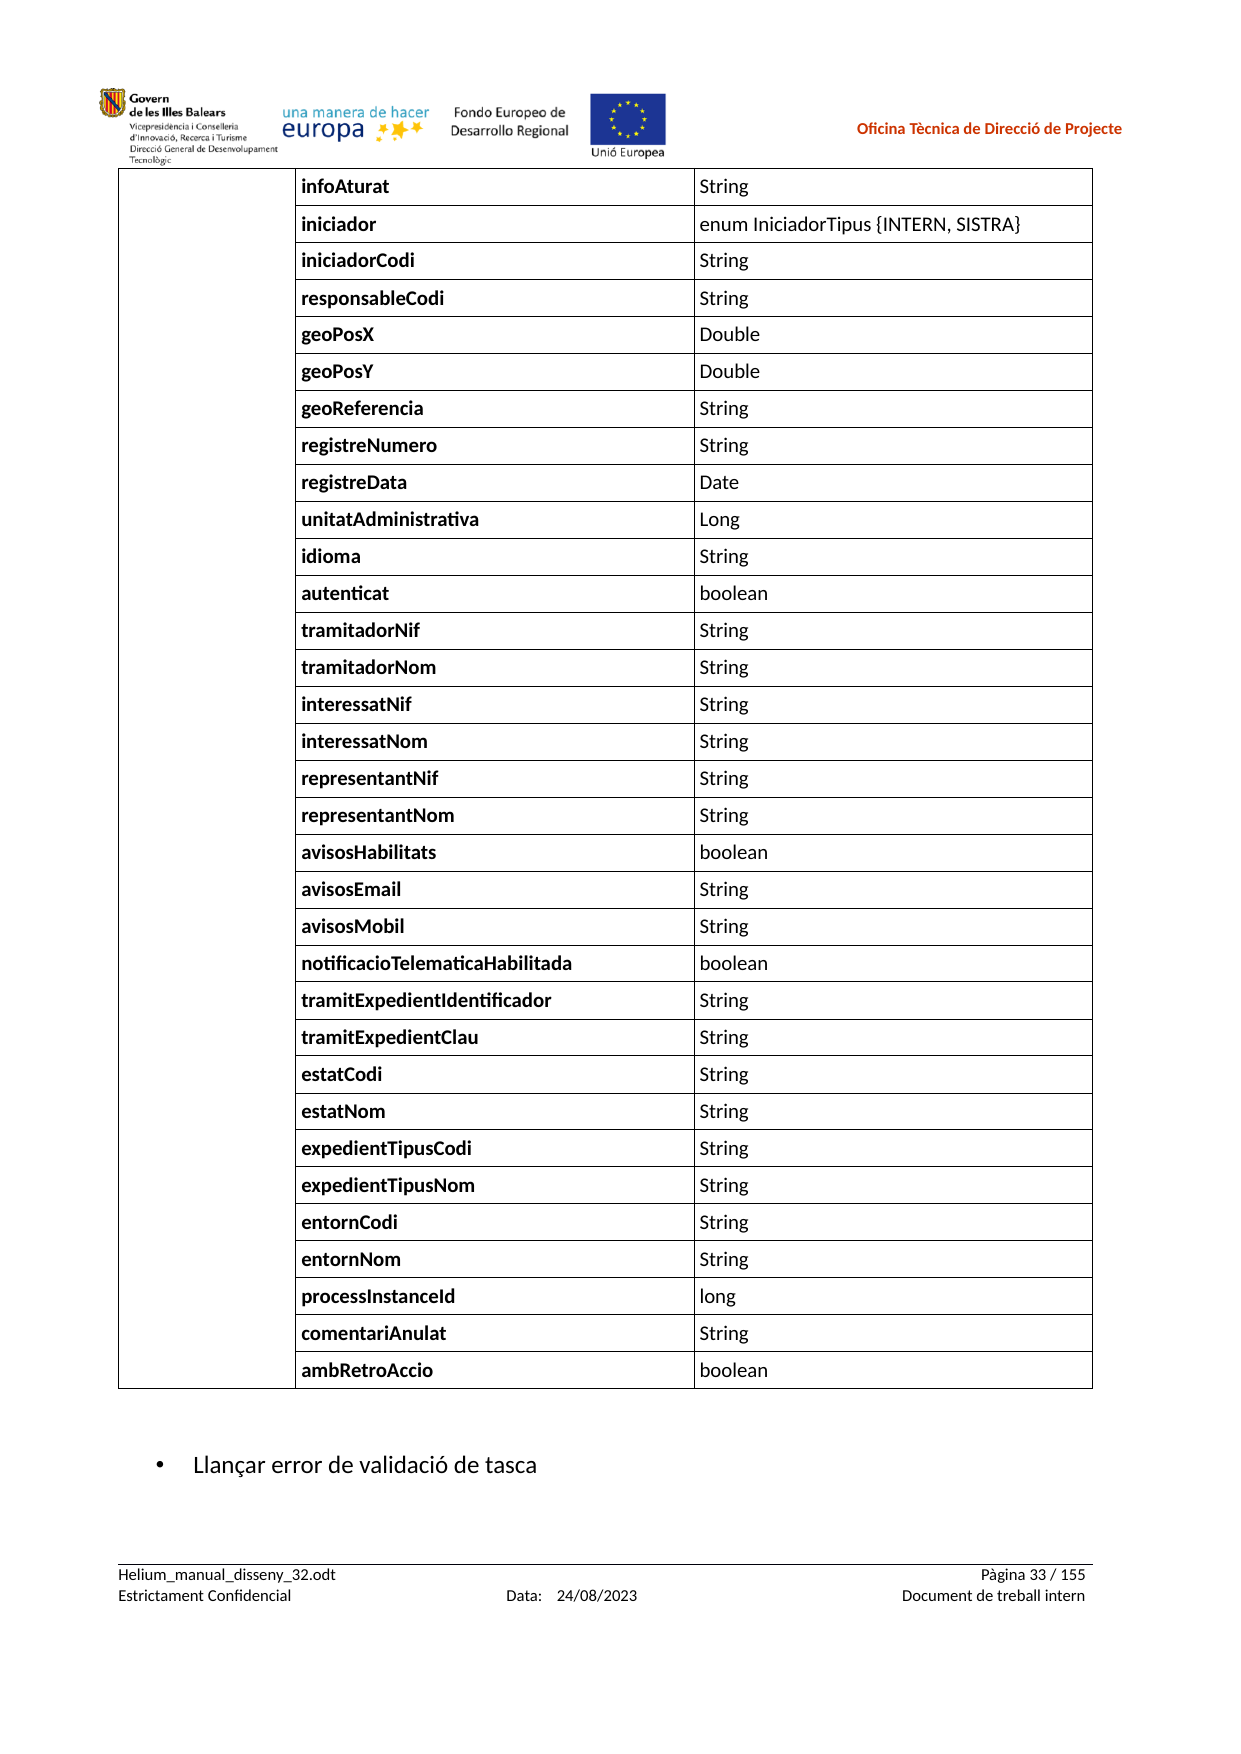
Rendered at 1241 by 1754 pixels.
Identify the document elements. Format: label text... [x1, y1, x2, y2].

table_cell processInstanceId [296, 1278, 694, 1314]
table_cell registreData [296, 465, 694, 501]
table_cell String [695, 280, 1092, 316]
table_cell String [695, 1315, 1092, 1351]
table_cell estatCodi [296, 1056, 694, 1092]
table_cell String [695, 982, 1092, 1018]
table_cell comentariAnulat [296, 1315, 694, 1351]
table_cell boolean [695, 1352, 1092, 1388]
table_cell String [695, 1020, 1092, 1055]
table_cell infoAturat [296, 169, 694, 205]
table_cell String [695, 243, 1092, 279]
table_cell String [695, 724, 1092, 759]
table_cell String [695, 428, 1092, 464]
table_cell unitatAdministrativa [296, 502, 694, 538]
table_cell iniciadorCodi [296, 243, 694, 279]
table_cell representantNif [296, 761, 694, 797]
table_cell String [695, 613, 1092, 649]
table_cell geoReferencia [296, 391, 694, 427]
table_cell entornNom [296, 1241, 694, 1277]
table_cell tramitadorNom [296, 650, 694, 686]
table_cell avisosEmail [296, 872, 694, 907]
table_cell boolean [695, 576, 1092, 612]
table_cell String [695, 687, 1092, 723]
table_cell ambRetroAccio [296, 1352, 694, 1388]
table_cell registreNumero [296, 428, 694, 464]
table_cell entornCodi [296, 1204, 694, 1240]
table_cell Double [695, 354, 1092, 390]
table_cell estatNom [296, 1094, 694, 1129]
table_cell expedientTipusCodi [296, 1130, 694, 1166]
table_cell String [695, 872, 1092, 907]
table_cell notificacioTelematicaHabilitada [296, 946, 694, 981]
table_cell String [695, 1056, 1092, 1092]
table_cell representantNom [296, 798, 694, 833]
table_cell String [695, 761, 1092, 797]
table_cell long [695, 1278, 1092, 1314]
table_cell geoPosY [296, 354, 694, 390]
table_cell boolean [695, 835, 1092, 871]
table_cell String [695, 1130, 1092, 1166]
table_cell enum IniciadorTipus {INTERN, SISTRA} [695, 206, 1092, 242]
table_cell tramitExpedientIdentificador [296, 982, 694, 1018]
table_cell idioma [296, 539, 694, 575]
table_cell String [695, 909, 1092, 944]
table_cell tramitadorNif [296, 613, 694, 649]
table_cell interessatNif [296, 687, 694, 723]
table_cell avisosMobil [296, 909, 694, 944]
table_cell String [695, 1241, 1092, 1277]
table_cell autenticat [296, 576, 694, 612]
table_cell Long [695, 502, 1092, 538]
table_cell String [695, 1094, 1092, 1129]
table_cell expedientTipusNom [296, 1167, 694, 1203]
table_cell Date [695, 465, 1092, 501]
table_cell String [695, 1204, 1092, 1240]
table_cell String [695, 1167, 1092, 1203]
table_cell tramitExpedientClau [296, 1020, 694, 1055]
table_cell String [695, 169, 1092, 205]
table_cell Double [695, 317, 1092, 353]
table_cell String [695, 539, 1092, 575]
table_cell responsableCodi [296, 280, 694, 316]
table_cell boolean [695, 946, 1092, 981]
table_cell String [695, 391, 1092, 427]
list Llançar error de validació de tasca [156, 1449, 1122, 1480]
table_cell avisosHabilitats [296, 835, 694, 871]
picture [99, 87, 668, 166]
table_cell interessatNom [296, 724, 694, 759]
table_cell geoPosX [296, 317, 694, 353]
table_cell String [695, 650, 1092, 686]
table_cell iniciador [296, 206, 694, 242]
table_cell String [695, 798, 1092, 833]
